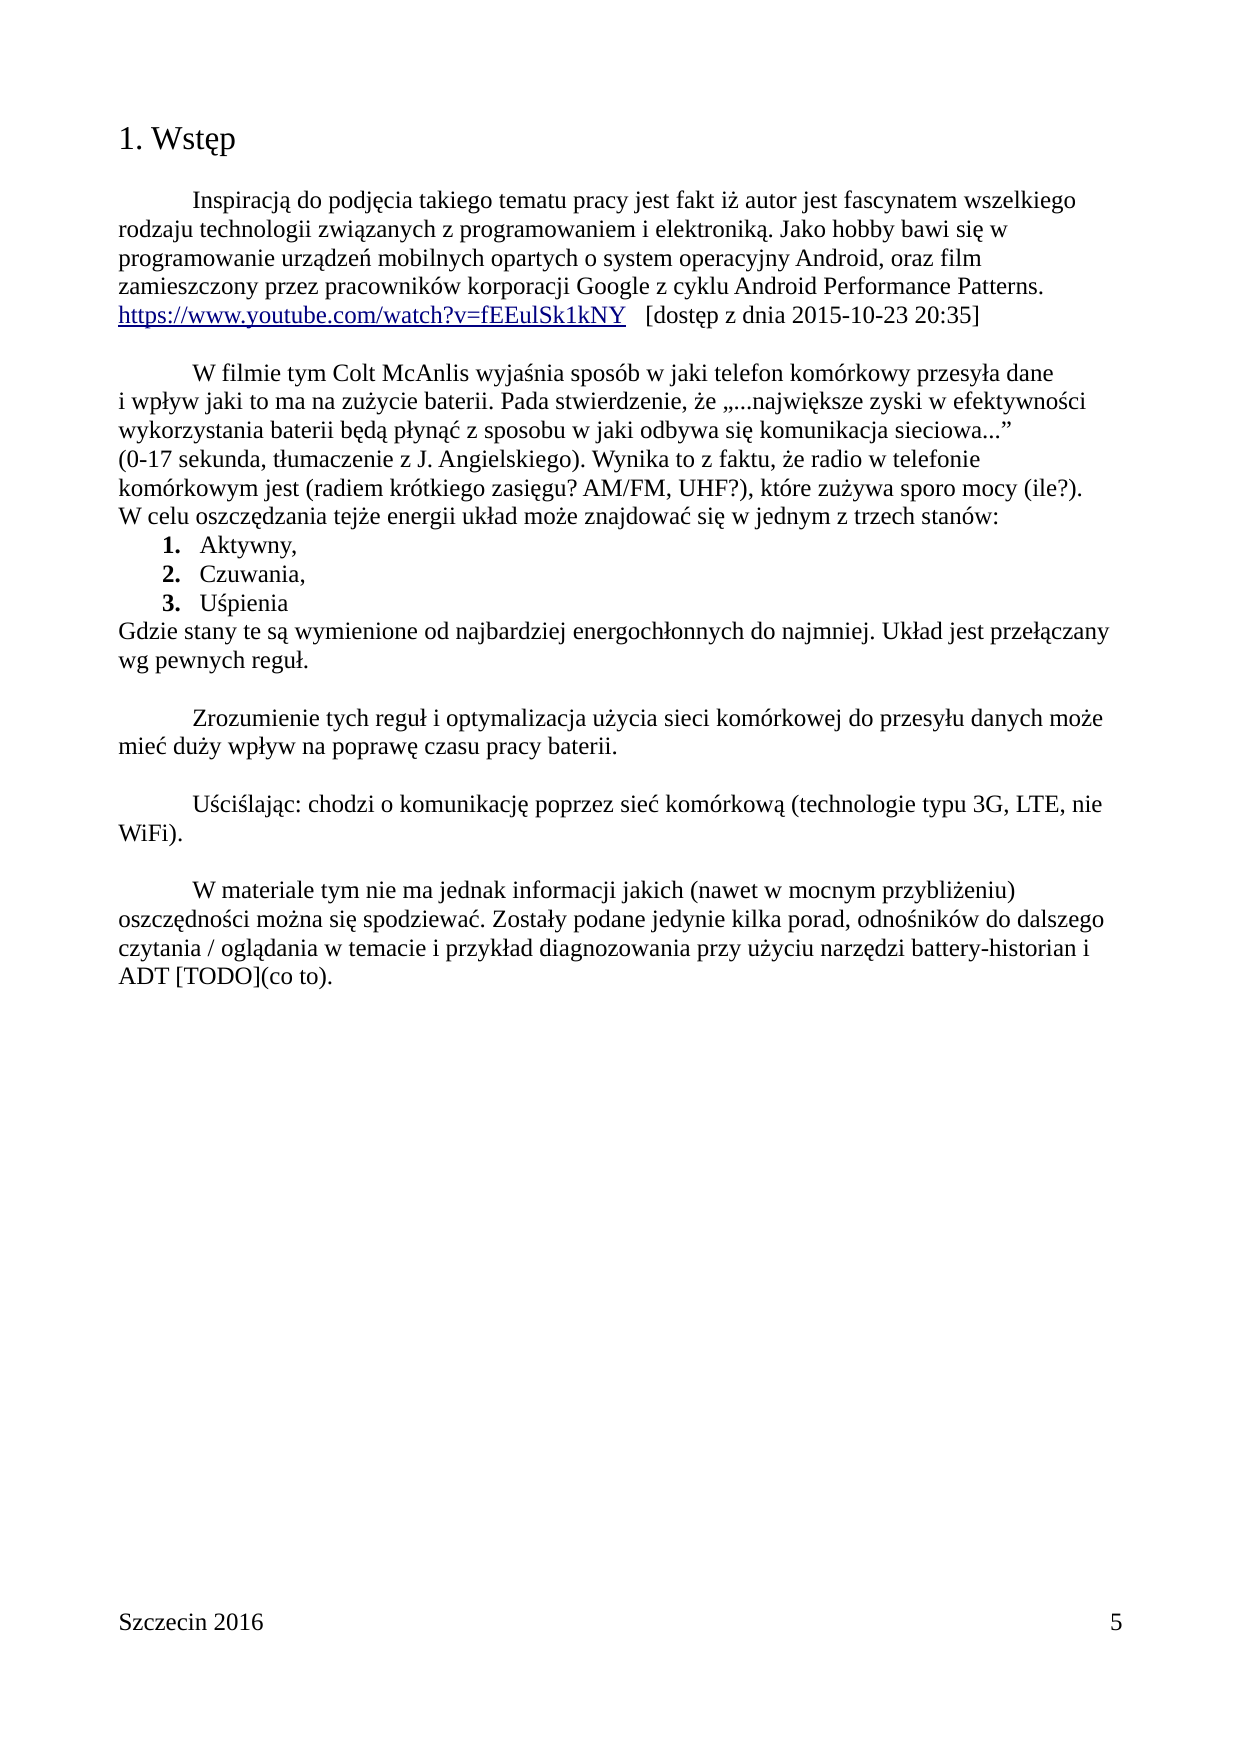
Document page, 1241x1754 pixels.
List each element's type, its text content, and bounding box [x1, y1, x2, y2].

list Uśpienia [162, 588, 1122, 616]
text Uściślając: chodzi o komunikację poprzez sieć komórkową (technologie typu 3G, LTE, nie WiFi). [118, 789, 1122, 846]
text W materiale tym nie ma jednak informacji jakich (nawet w mocnym przybliżeniu) oszczędności można się spodziewać. Zostały podane jedynie kilka porad, odnośników do dalszego czytania / oglądania w temacie i przykład diagnozowania przy użyciu narzędzi battery-historian i ADT [TODO](co to). [118, 875, 1122, 990]
text Gdzie stany te są wymienione od najbardziej energochłonnych do najmniej. Układ jest przełączany wg pewnych reguł. [118, 616, 1122, 674]
text W filmie tym Colt McAnlis wyjaśnia sposób w jaki telefon komórkowy przesyła dane i wpływ jaki to ma na zużycie baterii. Pada stwierdzenie, że „...największe zyski w efektywności wykorzystania baterii będą płynąć z sposobu w jaki odbywa się komunikacja sieciowa...” [118, 358, 1122, 444]
text Inspiracją do podjęcia takiego tematu pracy jest fakt iż autor jest fascynatem wszelkiego rodzaju technologii związanych z programowaniem i elektroniką. Jako hobby bawi się w programowanie urządzeń mobilnych opartych o system operacyjny Android, oraz film zamieszczony przez pracowników korporacji Google z cyklu Android Performance Patterns. [118, 185, 1122, 300]
text W celu oszczędzania tejże energii układ może znajdować się w jednym z trzech stanów: [118, 501, 1122, 530]
text Zrozumienie tych reguł i optymalizacja użycia sieci komórkowej do przesyłu danych może mieć duży wpływ na poprawę czasu pracy baterii. [118, 703, 1122, 760]
subtitle 1. Wstęp [118, 118, 1122, 156]
text https://www.youtube.com/watch?v=fEEulSk1kNY [dostęp z dnia 2015-10-23 20:35] [118, 300, 1122, 329]
text (0-17 sekunda, tłumaczenie z J. Angielskiego). Wynika to z faktu, że radio w telefonie komórkowym jest (radiem krótkiego zasięgu? AM/FM, UHF?), które zużywa sporo mocy (ile?). [118, 444, 1122, 501]
list Czuwania, [162, 559, 1122, 588]
list Aktywny, [162, 530, 1122, 559]
